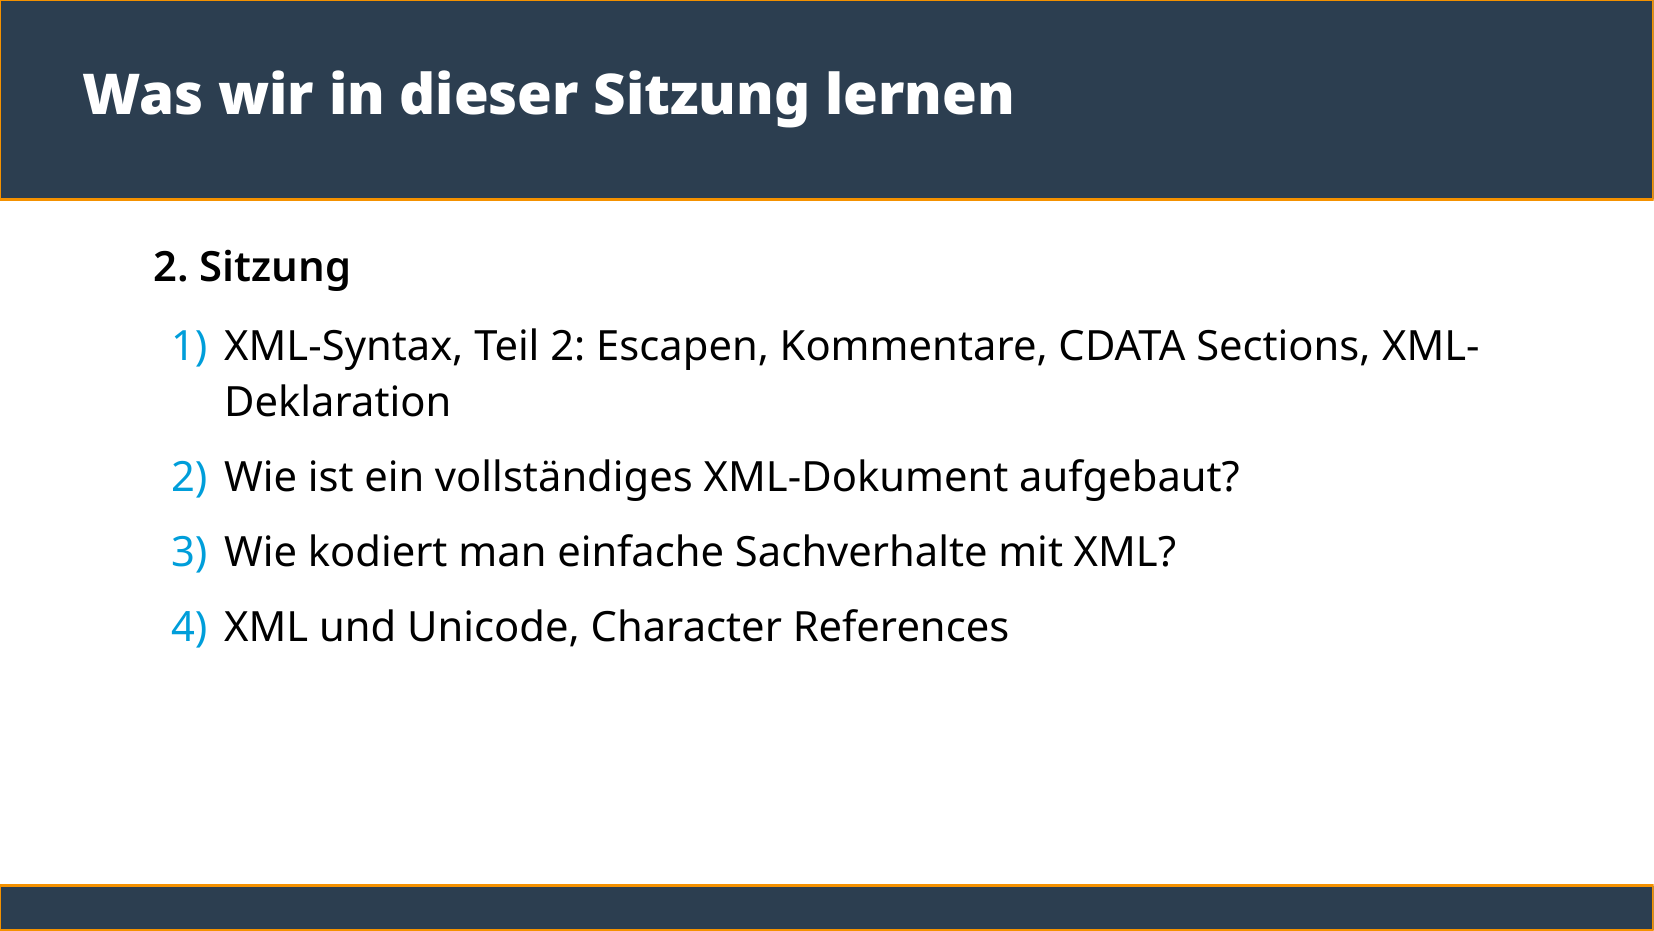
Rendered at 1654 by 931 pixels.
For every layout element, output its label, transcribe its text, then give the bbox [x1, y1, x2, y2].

title Was wir in dieser Sitzung lernen [82, 14, 1571, 171]
list 2. Sitzung XML-Syntax, Teil 2: Escapen, Kommentare, CDATA Sections, XML-Deklaration Wie ist ein vollständiges XML-Dokument aufgebaut? Wie kodiert man einfache Sachverhalte mit XML? XML und Unicode, Character References [82, 236, 1563, 811]
